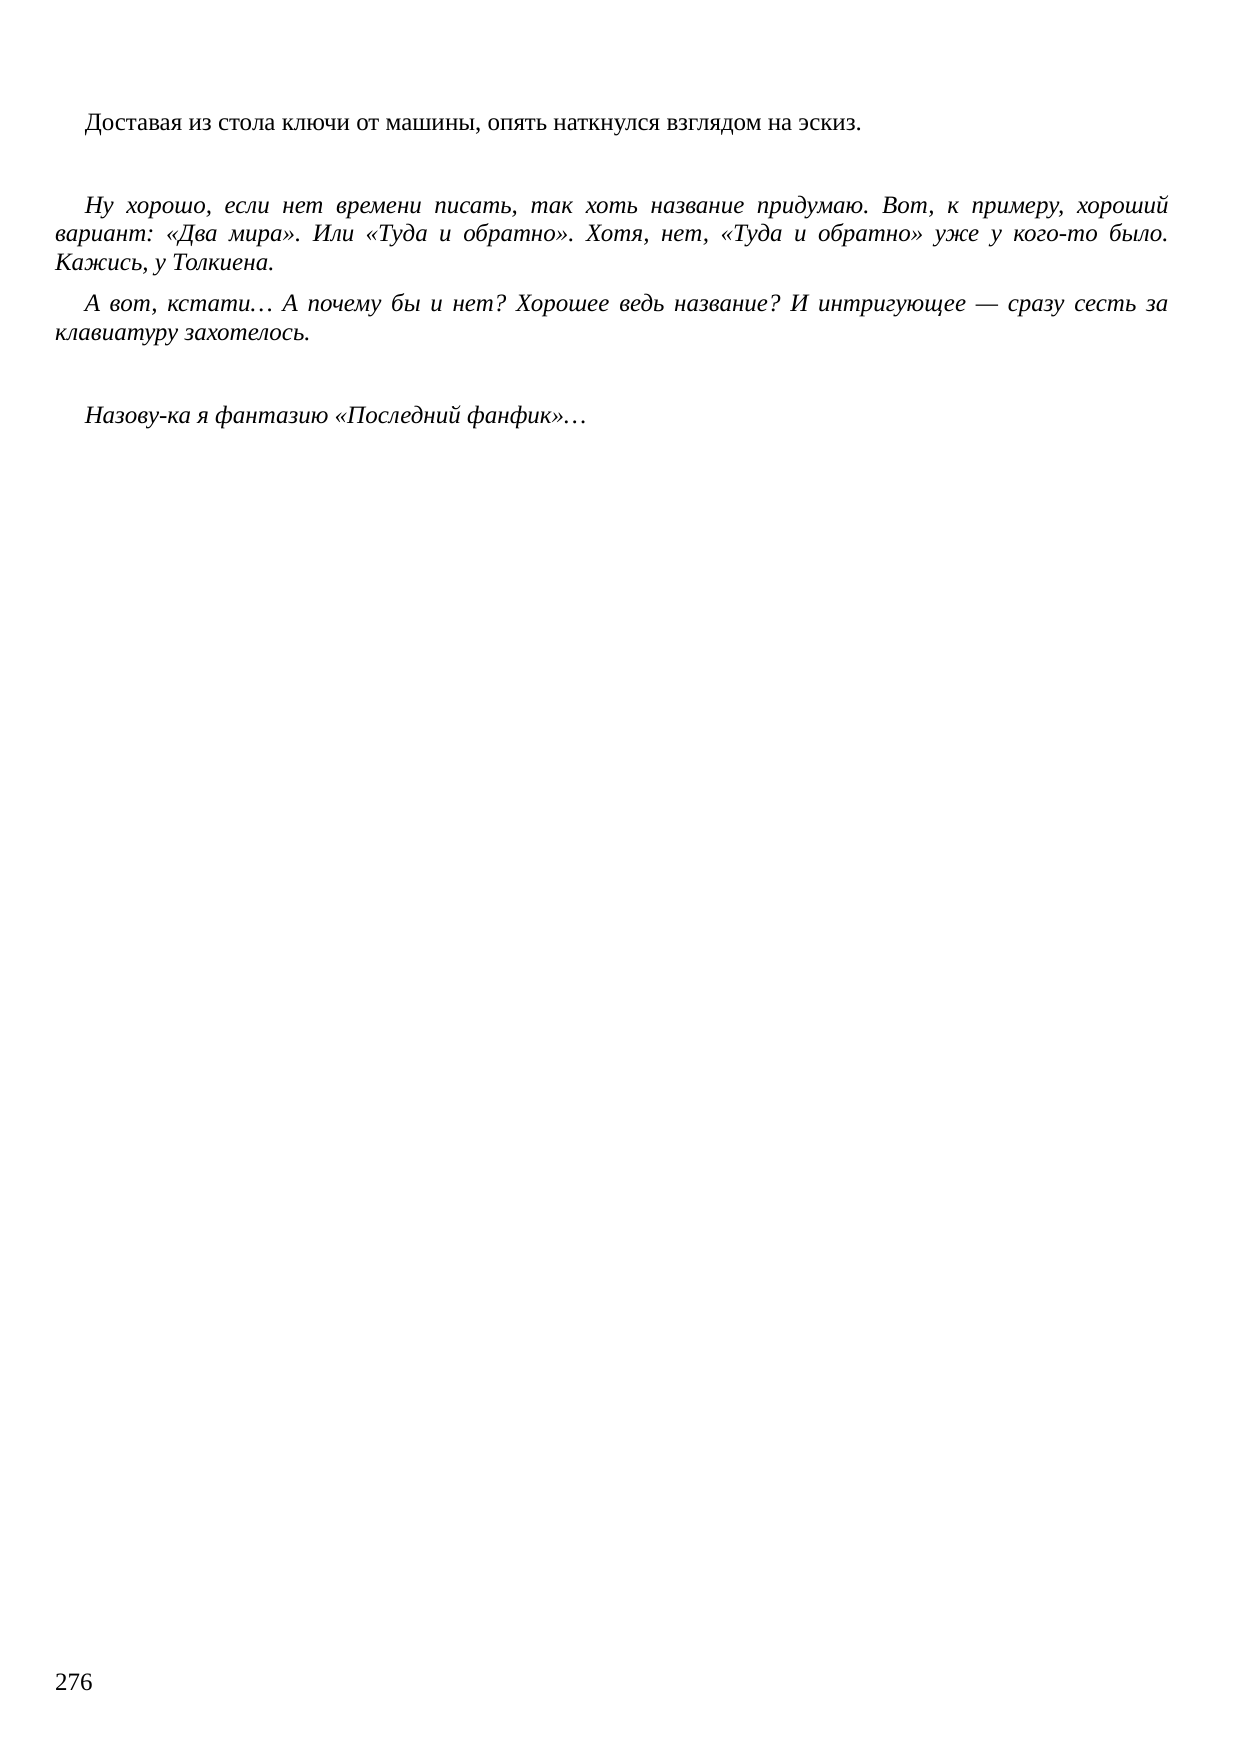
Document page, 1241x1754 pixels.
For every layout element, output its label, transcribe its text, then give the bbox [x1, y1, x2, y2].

text Ну хорошо, если нет времени писать, так хоть название придумаю. Вот, к примеру, хороший вариант: «Два мира». Или «Туда и обратно». Хотя, нет, «Туда и обратно» уже у кого-то было. Кажись, у Толкиена. [55, 190, 1173, 276]
text Назову-ка я фантазию «Последний фанфик»… [55, 400, 1173, 428]
text Доставая из стола ключи от машины, опять наткнулся взглядом на эскиз. [55, 107, 1173, 136]
text А вот, кстати… А почему бы и нет? Хорошее ведь название? И интригующее — сразу сесть за клавиатуру захотелось. [55, 288, 1173, 346]
